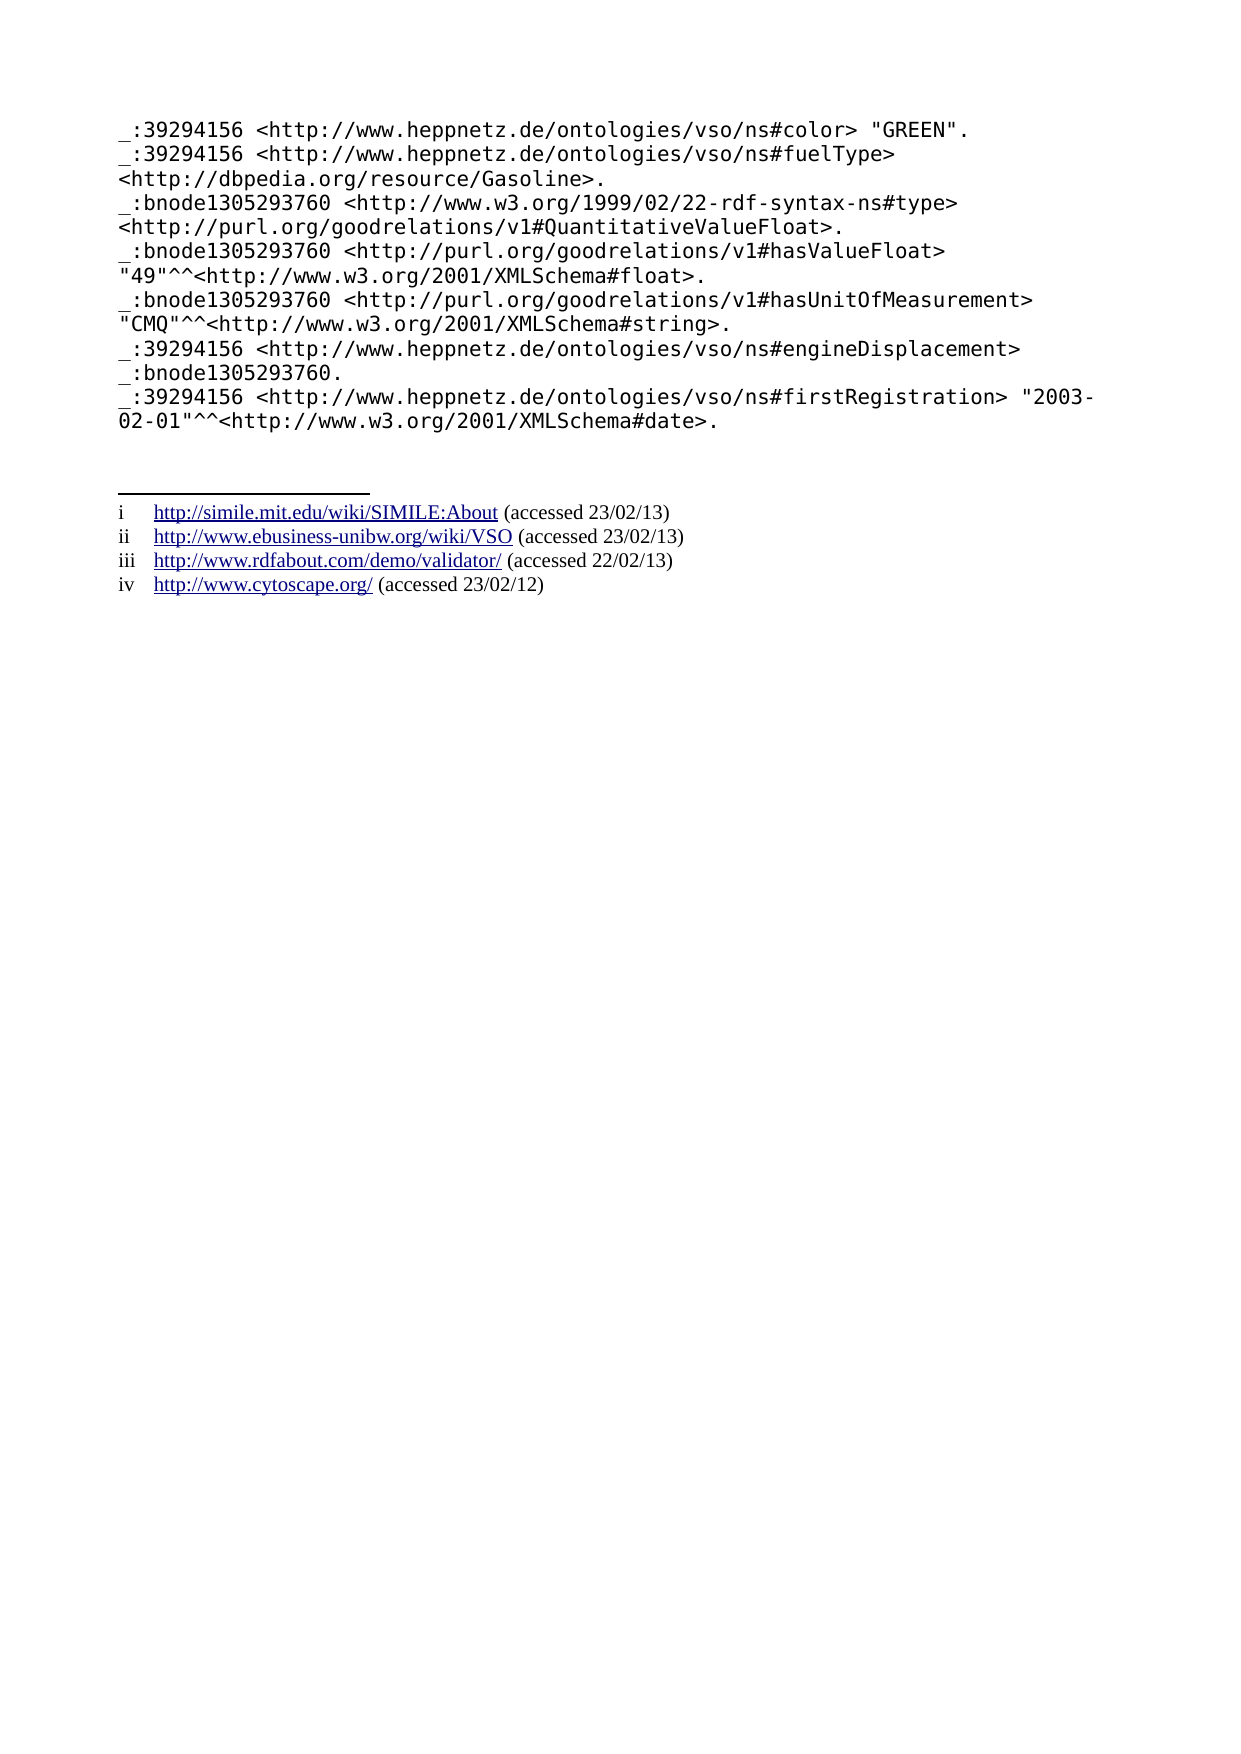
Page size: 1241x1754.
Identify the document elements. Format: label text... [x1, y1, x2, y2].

text _:bnode1305293760 <http://www.w3.org/1999/02/22-rdf-syntax-ns#type> <http://purl.org/goodrelations/v1#QuantitativeValueFloat>. [118, 191, 1122, 239]
text _:39294156 <http://www.heppnetz.de/ontologies/vso/ns#fuelType> <http://dbpedia.org/resource/Gasoline>. [118, 142, 1122, 191]
text _:39294156 <http://www.heppnetz.de/ontologies/vso/ns#color> "GREEN". [118, 118, 1122, 142]
text _:bnode1305293760 <http://purl.org/goodrelations/v1#hasValueFloat> "49"^^<http://www.w3.org/2001/XMLSchema#float>. [118, 239, 1122, 288]
text http://www.ebusiness-unibw.org/wiki/VSO (accessed 23/02/13) [118, 524, 1122, 548]
text http://www.cytoscape.org/ (accessed 23/02/12) [118, 572, 1122, 596]
text http://simile.mit.edu/wiki/SIMILE:About (accessed 23/02/13) [118, 500, 1122, 524]
text _:39294156 <http://www.heppnetz.de/ontologies/vso/ns#engineDisplacement> _:bnode1305293760. [118, 337, 1122, 385]
text _:bnode1305293760 <http://purl.org/goodrelations/v1#hasUnitOfMeasurement> "CMQ"^^<http://www.w3.org/2001/XMLSchema#string>. [118, 288, 1122, 337]
text _:39294156 <http://www.heppnetz.de/ontologies/vso/ns#firstRegistration> "2003-02-01"^^<http://www.w3.org/2001/XMLSchema#date>. [118, 385, 1122, 434]
text http://www.rdfabout.com/demo/validator/ (accessed 22/02/13) [118, 548, 1122, 572]
